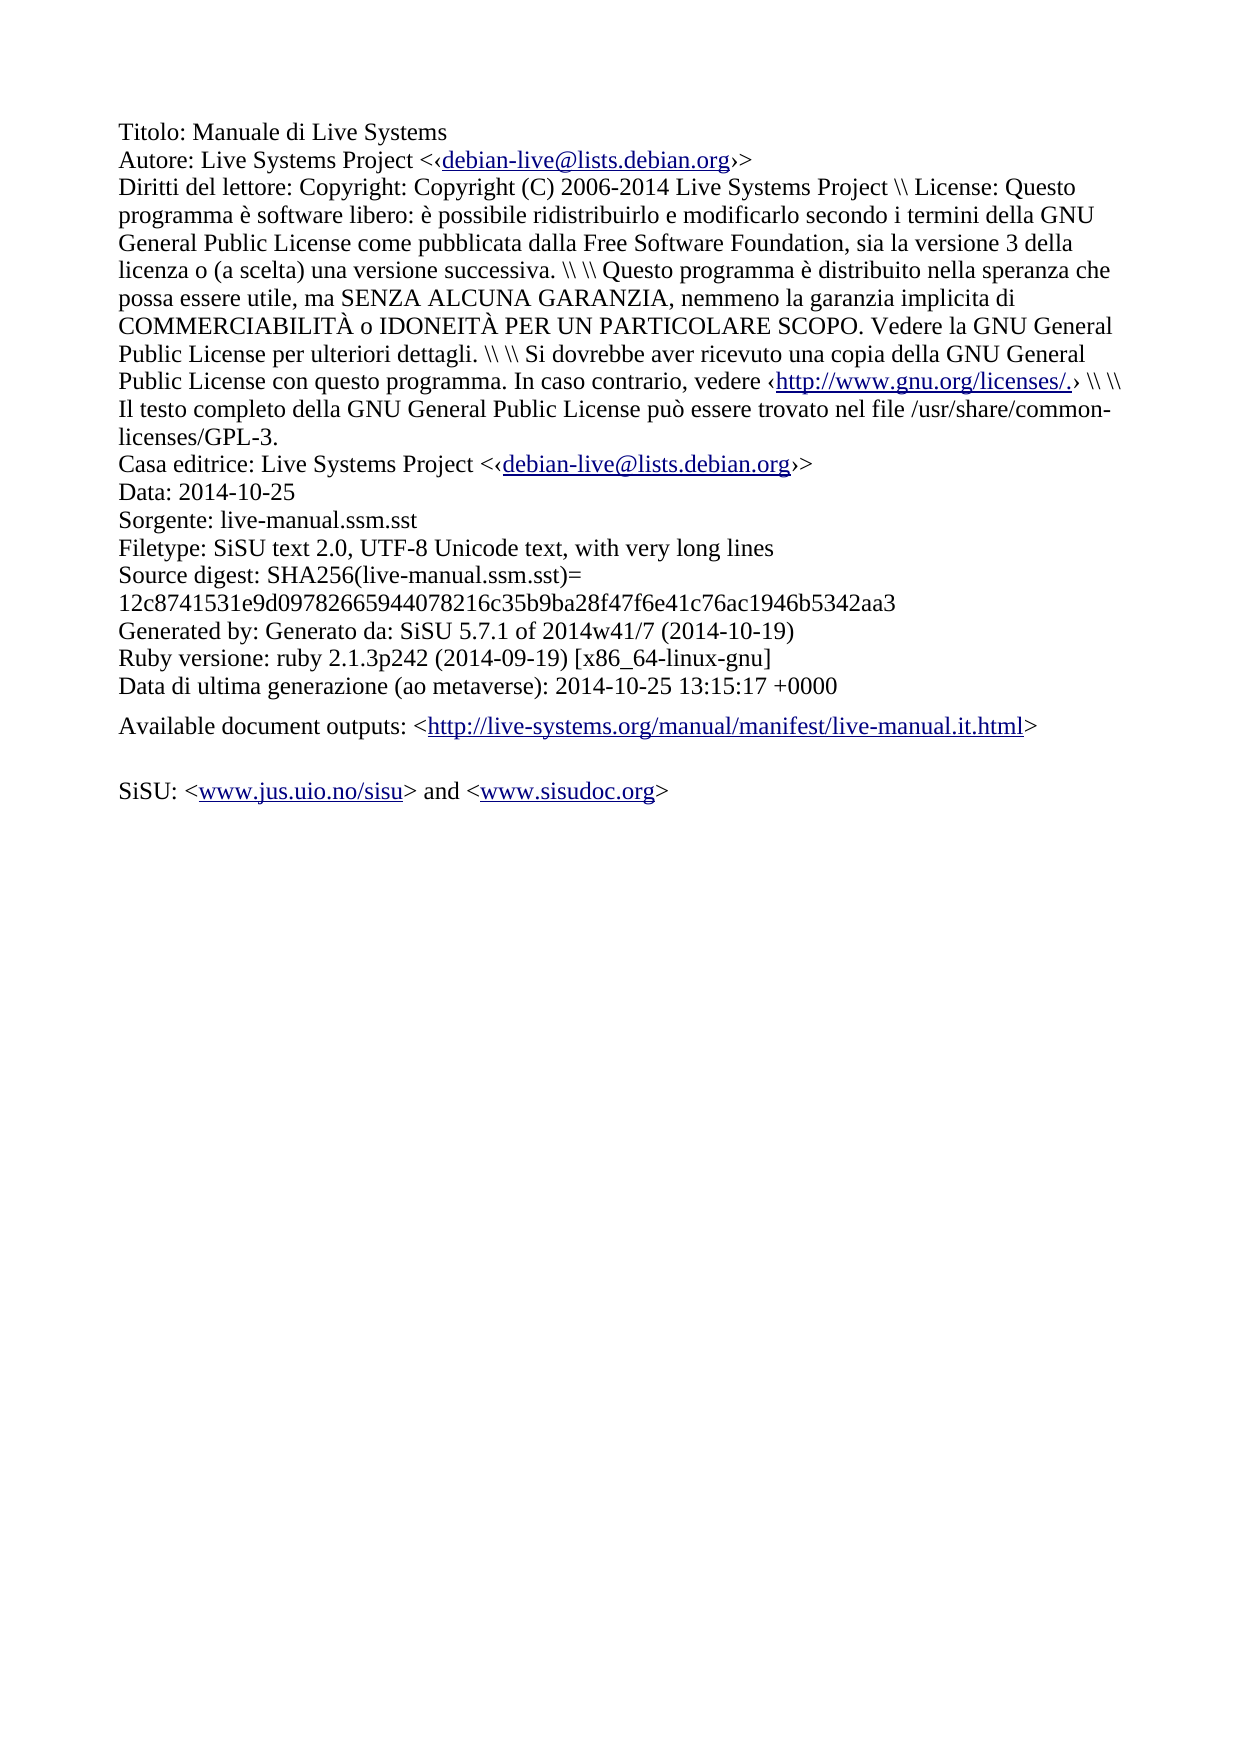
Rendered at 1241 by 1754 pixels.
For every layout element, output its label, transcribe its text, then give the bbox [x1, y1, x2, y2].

text Data: 2014-10-25 [118, 478, 1122, 506]
text Available document outputs: <http://live-systems.org/manual/manifest/live-manual.it.html> [118, 712, 1122, 739]
text SiSU: <www.jus.uio.no/sisu> and <www.sisudoc.org> [118, 777, 1122, 804]
text Filetype: SiSU text 2.0, UTF-8 Unicode text, with very long lines [118, 534, 1122, 561]
text Ruby versione: ruby 2.1.3p242 (2014-09-19) [x86_64-linux-gnu] [118, 644, 1122, 672]
text Casa editrice: Live Systems Project <‹debian-live@lists.debian.org›> [118, 451, 1122, 478]
text Sorgente: live-manual.ssm.sst [118, 506, 1122, 534]
text Data di ultima generazione (ao metaverse): 2014-10-25 13:15:17 +0000 [118, 672, 1122, 700]
text Generated by: Generato da: SiSU 5.7.1 of 2014w41/7 (2014-10-19) [118, 617, 1122, 644]
text Autore: Live Systems Project <‹debian-live@lists.debian.org›> [118, 146, 1122, 173]
text Titolo: Manuale di Live Systems [118, 118, 1122, 146]
text Source digest: SHA256(live-manual.ssm.sst)= 12c8741531e9d09782665944078216c35b9ba28f47f6e41c76ac1946b5342aa3 [118, 561, 1122, 617]
text Diritti del lettore: Copyright: Copyright (C) 2006-2014 Live Systems Project \\ License: Questo programma è software libero: è possibile ridistribuirlo e modificarlo secondo i termini della GNU General Public License come pubblicata dalla Free Software Foundation, sia la versione 3 della licenza o (a scelta) una versione successiva. \\ \\ Questo programma è distribuito nella speranza che possa essere utile, ma SENZA ALCUNA GARANZIA, nemmeno la garanzia implicita di COMMERCIABILITÀ o IDONEITÀ PER UN PARTICOLARE SCOPO. Vedere la GNU General Public License per ulteriori dettagli. \\ \\ Si dovrebbe aver ricevuto una copia della GNU General Public License con questo programma. In caso contrario, vedere ‹http://www.gnu.org/licenses/.› \\ \\ Il testo completo della GNU General Public License può essere trovato nel file /usr/share/common-licenses/GPL-3. [118, 173, 1122, 451]
